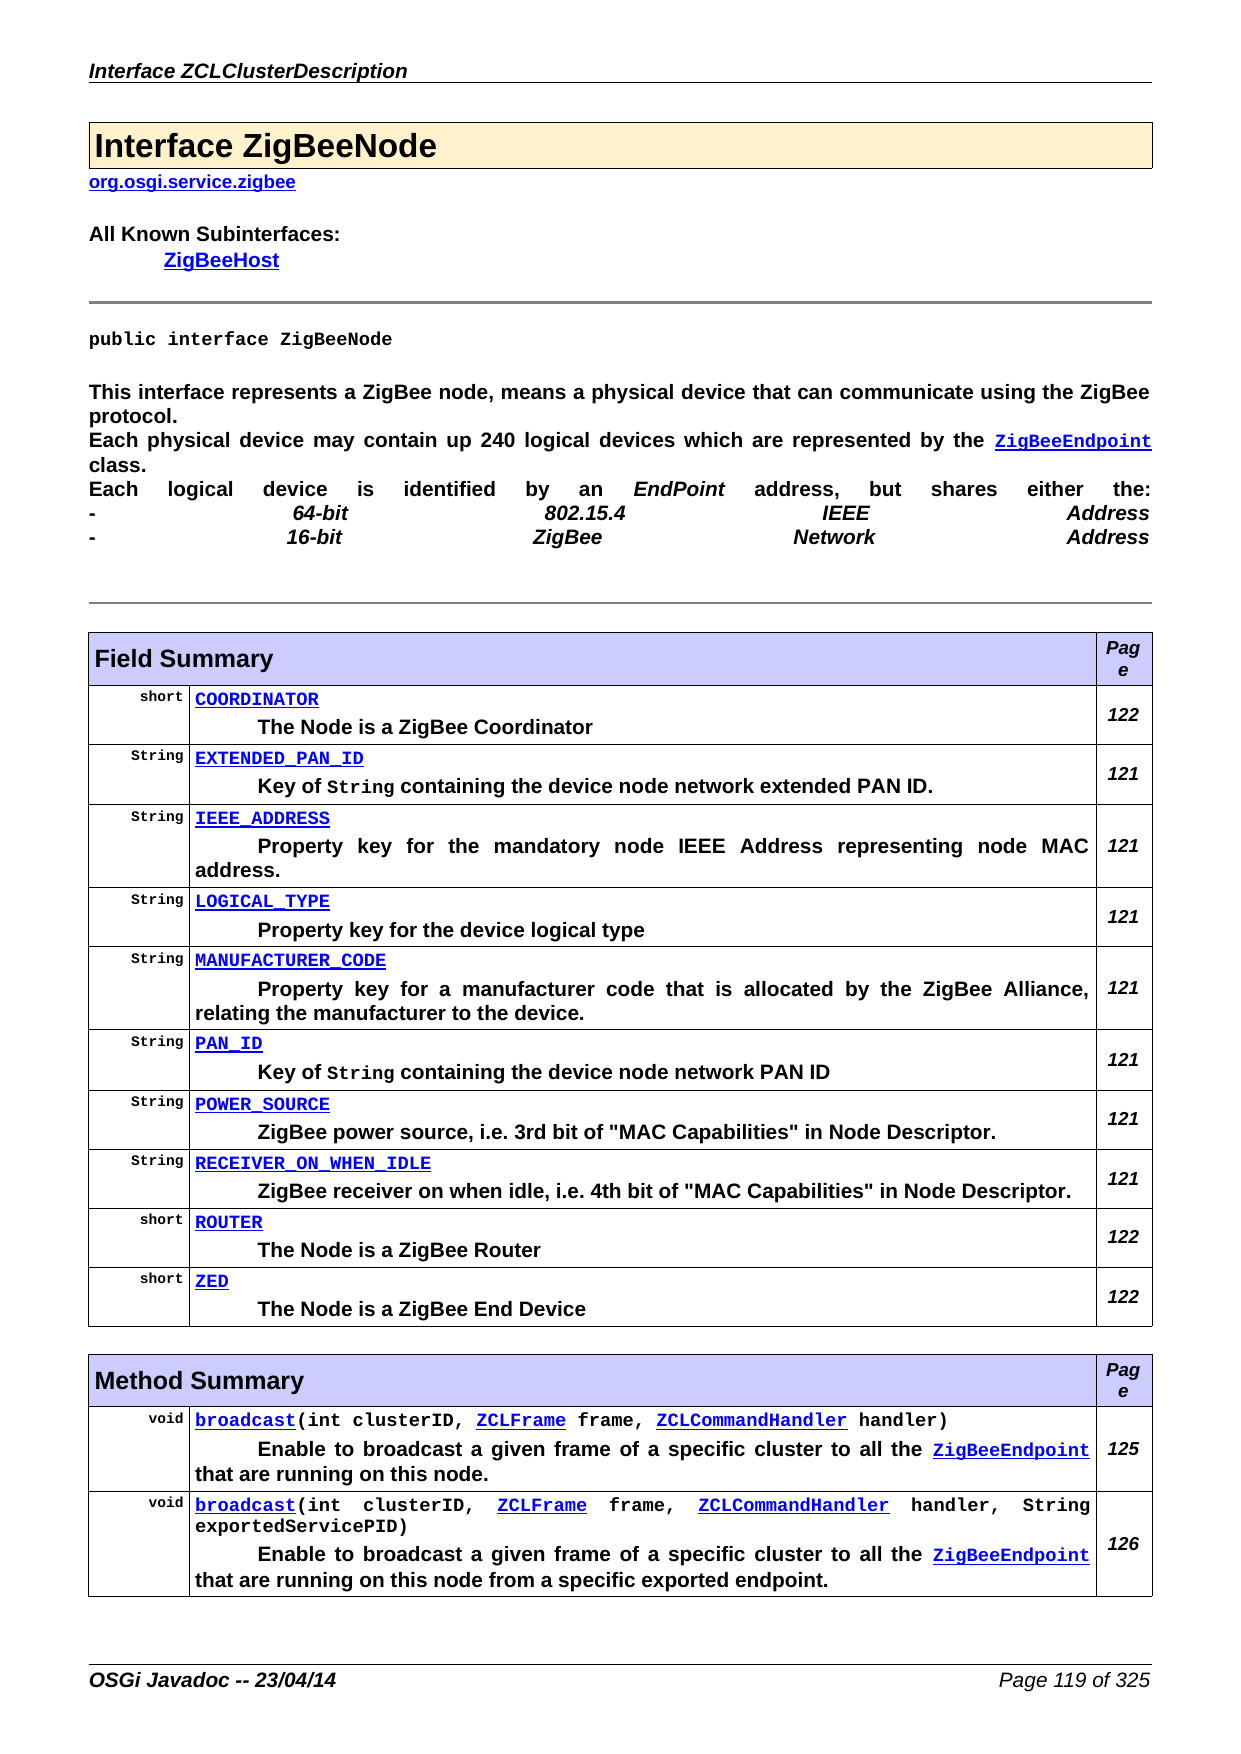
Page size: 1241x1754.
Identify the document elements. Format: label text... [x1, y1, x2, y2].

table_cell RECEIVER_ON_WHEN_IDLE ZigBee receiver on when idle, i.e. 4th bit of "MAC Capabilities" in Node Descriptor. [190, 1150, 1096, 1208]
table_cell String [89, 1091, 189, 1148]
table_cell ROUTER The Node is a ZigBee Router [190, 1209, 1096, 1267]
table_cell 122 [1097, 1091, 1152, 1148]
table_cell short [89, 686, 189, 744]
table_cell String [89, 745, 189, 804]
table_cell 123 [1097, 686, 1152, 744]
table_cell String [89, 805, 189, 887]
table_cell IEEE_ADDRESS Property key for the mandatory node IEEE Address representing node MAC address. [190, 805, 1096, 887]
table_cell broadcast(int clusterID, ZCLFrame frame, ZCLCommandHandler handler) Enable to broadcast a given frame of a specific cluster to all the ZigBeeEndpoint that are running on this node. [190, 1407, 1096, 1491]
table_cell 127 [1097, 1492, 1152, 1596]
text public interface ZigBeeNode [88, 330, 1152, 351]
table_cell void [89, 1407, 189, 1491]
table_cell void [89, 1492, 189, 1596]
table_cell 122 [1097, 1030, 1152, 1089]
table_header Page [1097, 1355, 1152, 1406]
table_cell 123 [1097, 1209, 1152, 1267]
table_header Method Summary [89, 1355, 1096, 1406]
table_cell String [89, 1030, 189, 1089]
table_cell COORDINATOR The Node is a ZigBee Coordinator [190, 686, 1096, 744]
table_cell short [89, 1209, 189, 1267]
table_header Field Summary [89, 633, 1096, 685]
subtitle Interface ZigBeeNode [90, 123, 1152, 168]
text This interface represents a ZigBee node, means a physical device that can communicate using the ZigBee protocol. Each physical device may contain up 240 logical devices which are represented by the ZigBeeEndpoint class. Each logical device is identified by an EndPoint address, but shares either the: - 64-bit 802.15.4 IEEE Address - 16-bit ZigBee Network Address [88, 380, 1152, 573]
table_cell short [89, 1268, 189, 1326]
table_cell 126 [1097, 1407, 1152, 1491]
table_cell String [89, 947, 189, 1029]
table_cell String [89, 1150, 189, 1208]
table_cell MANUFACTURER_CODE Property key for a manufacturer code that is allocated by the ZigBee Alliance, relating the manufacturer to the device. [190, 947, 1096, 1029]
table_header Page [1097, 633, 1152, 685]
table_cell String [89, 888, 189, 946]
text ZigBeeHost [163, 248, 1152, 272]
table_cell 122 [1097, 745, 1152, 804]
table_cell LOGICAL_TYPE Property key for the device logical type [190, 888, 1096, 946]
text org.osgi.service.zigbee [88, 171, 1152, 193]
table_cell 123 [1097, 1268, 1152, 1326]
table_cell 122 [1097, 1150, 1152, 1208]
table_cell PAN_ID Key of String containing the device node network PAN ID [190, 1030, 1096, 1089]
table_cell ZED The Node is a ZigBee End Device [190, 1268, 1096, 1326]
subtitle All Known Subinterfaces: [88, 222, 1152, 246]
table_cell POWER_SOURCE ZigBee power source, i.e. 3rd bit of "MAC Capabilities" in Node Descriptor. [190, 1091, 1096, 1148]
table_cell broadcast(int clusterID, ZCLFrame frame, ZCLCommandHandler handler, String exportedServicePID) Enable to broadcast a given frame of a specific cluster to all the ZigBeeEndpoint that are running on this node from a specific exported endpoint. [190, 1492, 1096, 1596]
table_cell EXTENDED_PAN_ID Key of String containing the device node network extended PAN ID. [190, 745, 1096, 804]
table_cell 122 [1097, 805, 1152, 887]
table_cell 122 [1097, 947, 1152, 1029]
table_cell 122 [1097, 888, 1152, 946]
